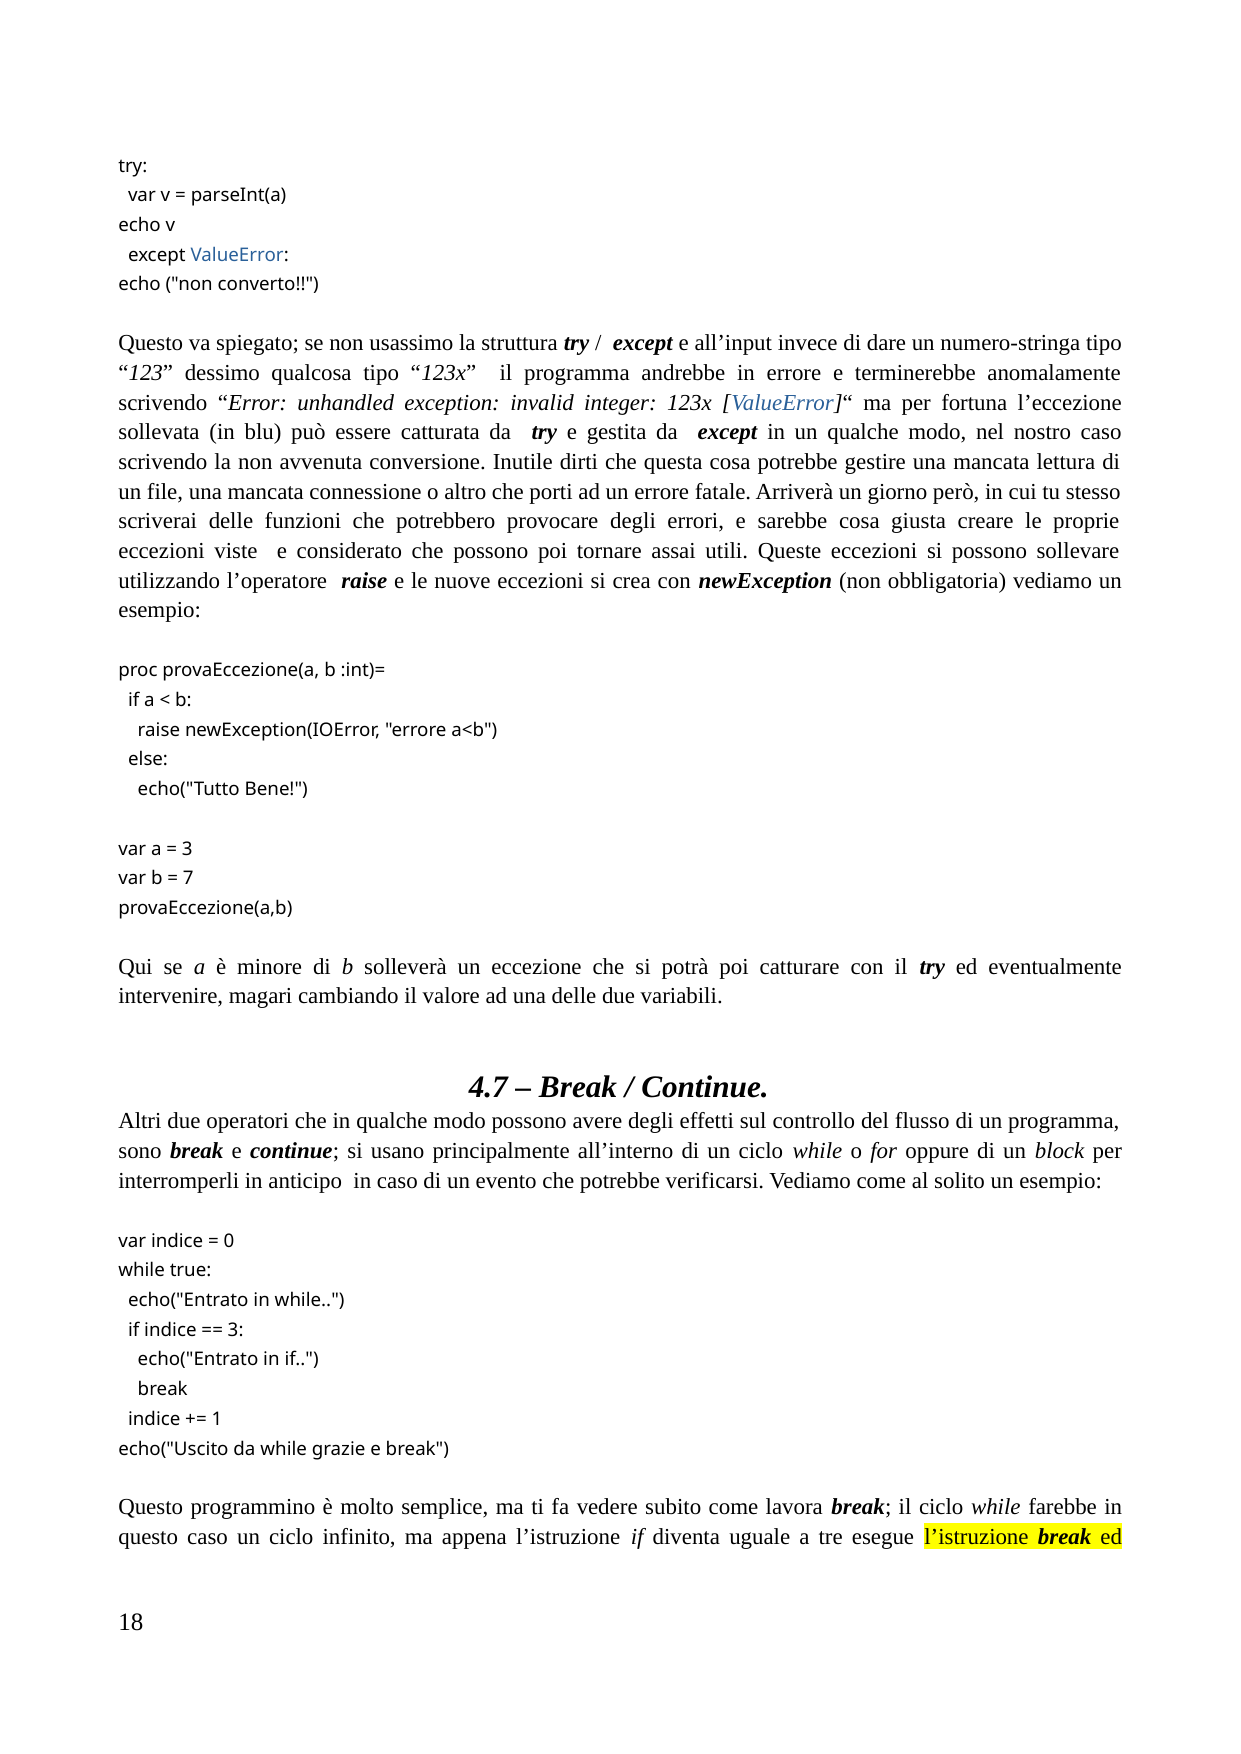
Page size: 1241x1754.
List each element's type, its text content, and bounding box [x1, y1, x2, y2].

text if indice == 3: [118, 1312, 1122, 1342]
text else: [118, 742, 1122, 771]
text proc provaEccezione(a, b :int)= [118, 652, 1122, 682]
text echo("Uscito da while grazie e break") [118, 1431, 1122, 1460]
text except ValueError: [118, 237, 1122, 267]
text var a = 3 [118, 831, 1122, 860]
text echo("Tutto Bene!") [118, 771, 1122, 801]
text Questo programmino è molto semplice, ma ti fa vedere subito come lavora break; il ciclo while farebbe in questo caso un ciclo infinito, ma appena l’istruzione if diventa uguale a tre esegue l’istruzione break ed [118, 1490, 1122, 1549]
text break [118, 1371, 1122, 1401]
text provaEccezione(a,b) [118, 890, 1122, 920]
text try: [118, 148, 1122, 177]
text var indice = 0 [118, 1223, 1122, 1252]
text while true: [118, 1252, 1122, 1282]
text raise newException(IOError, "errore a<b") [118, 712, 1122, 742]
text echo ("non converto!!") [118, 267, 1122, 296]
text var b = 7 [118, 860, 1122, 890]
text echo("Entrato in while..") [118, 1282, 1122, 1312]
text 4.7 – Break / Continue. [118, 1068, 1122, 1104]
text Altri due operatori che in qualche modo possono avere degli effetti sul controllo del flusso di un programma, sono break e continue; si usano principalmente all’interno di un ciclo while o for oppure di un block per interromperli in anticipo in caso di un evento che potrebbe verificarsi. Vediamo come al solito un esempio: [118, 1104, 1122, 1193]
text var v = parseInt(a) [118, 177, 1122, 207]
text Qui se a è minore di b solleverà un eccezione che si potrà poi catturare con il try ed eventualmente intervenire, magari cambiando il valore ad una delle due variabili. [118, 949, 1122, 1009]
text if a < b: [118, 682, 1122, 712]
text echo v [118, 207, 1122, 237]
text echo("Entrato in if..") [118, 1342, 1122, 1371]
text Questo va spiegato; se non usassimo la struttura try / except e all’input invece di dare un numero-stringa tipo “123” dessimo qualcosa tipo “123x” il programma andrebbe in errore e terminerebbe anomalamente scrivendo “Error: unhandled exception: invalid integer: 123x [ValueError]“ ma per fortuna l’eccezione sollevata (in blu) può essere catturata da try e gestita da except in un qualche modo, nel nostro caso scrivendo la non avvenuta conversione. Inutile dirti che questa cosa potrebbe gestire una mancata lettura di un file, una mancata connessione o altro che porti ad un errore fatale. Arriverà un giorno però, in cui tu stesso scriverai delle funzioni che potrebbero provocare degli errori, e sarebbe cosa giusta creare le proprie eccezioni viste e considerato che possono poi tornare assai utili. Queste eccezioni si possono sollevare utilizzando l’operatore raise e le nuove eccezioni si crea con newException (non obbligatoria) vediamo un esempio: [118, 326, 1122, 623]
text indice += 1 [118, 1401, 1122, 1431]
